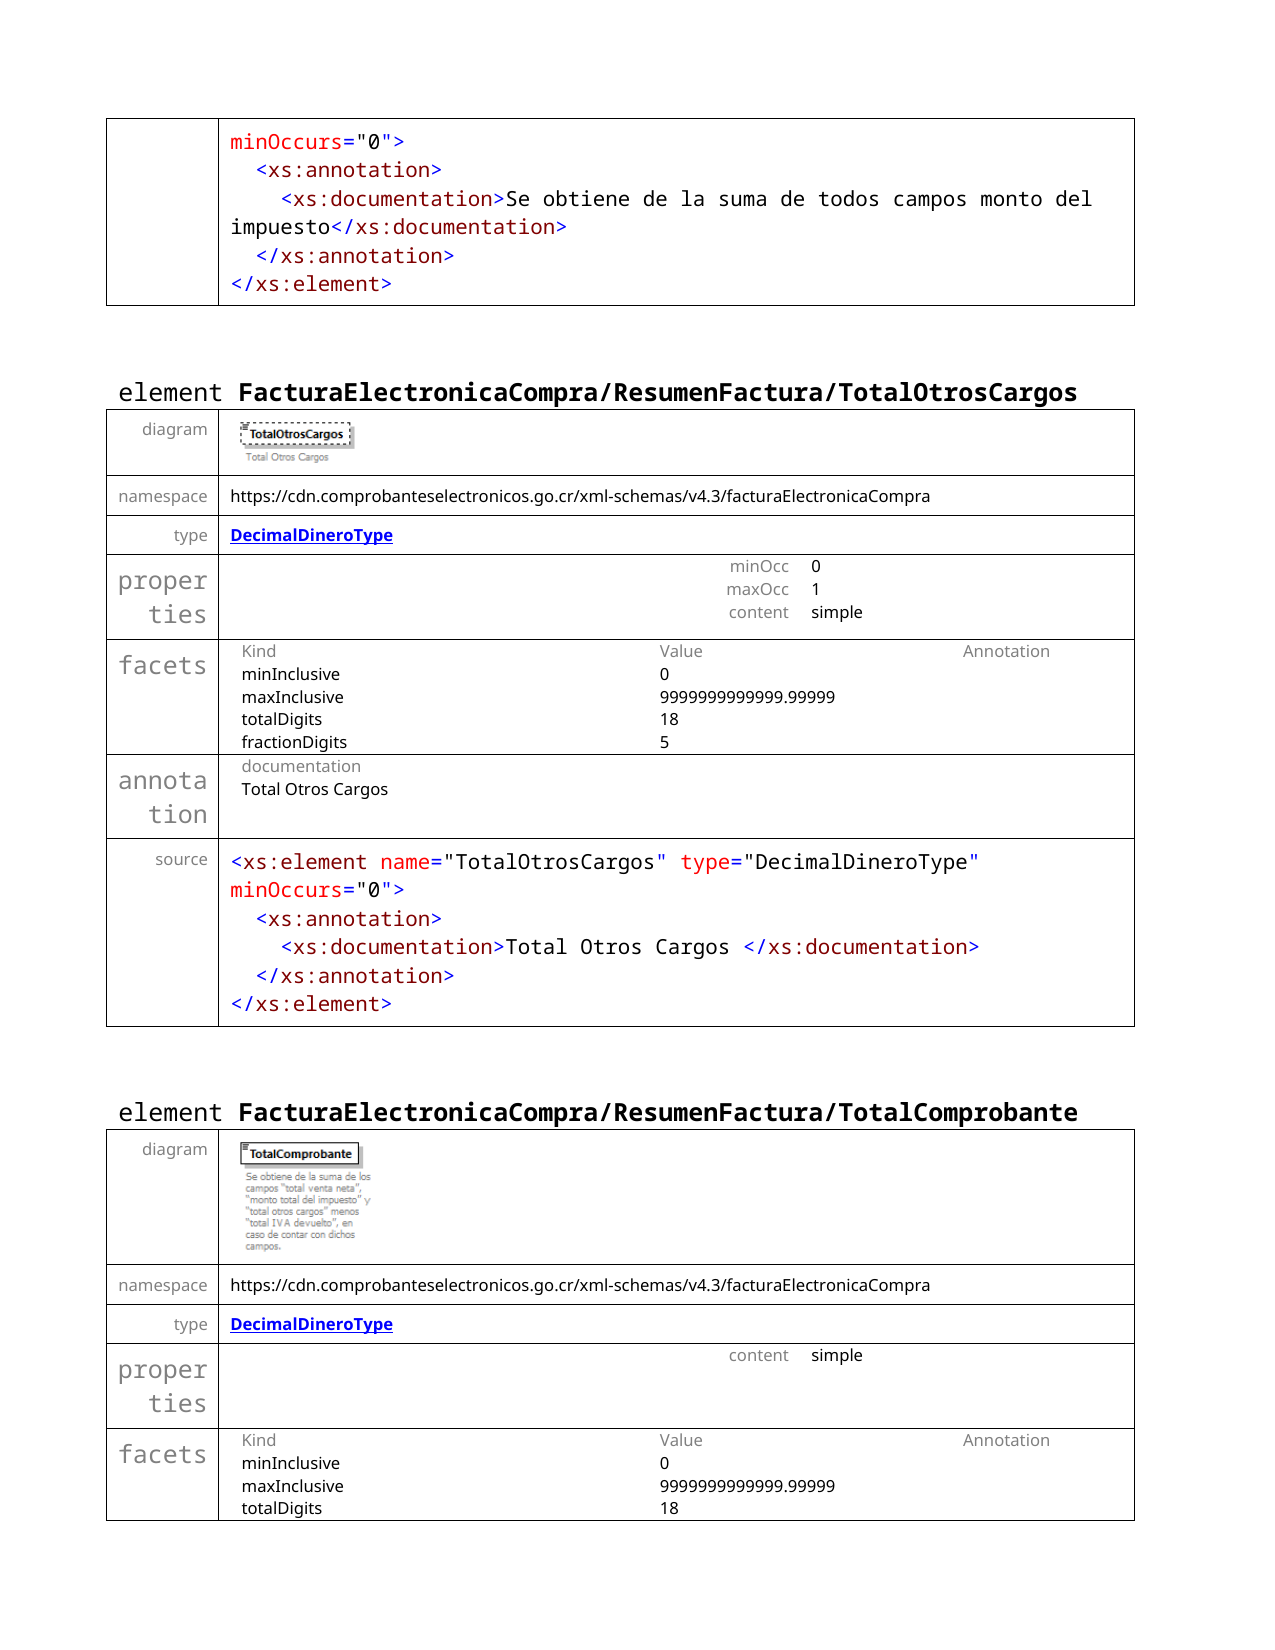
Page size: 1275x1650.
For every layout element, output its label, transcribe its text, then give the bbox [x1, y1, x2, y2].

table_header [219, 1130, 1134, 1264]
table_cell minOccurs="0"> <xs:annotation> <xs:documentation>Se obtiene de la suma de todos campos monto del impuesto</xs:documentation> </xs:annotation> </xs:element> [219, 119, 1134, 305]
table_cell https://cdn.comprobanteselectronicos.go.cr/xml-schemas/v4.3/facturaElectronicaCompra [219, 1265, 1134, 1304]
table_cell facets [107, 640, 218, 753]
picture [230, 417, 365, 468]
table_cell properties [107, 555, 218, 639]
table_cell 0 [648, 1452, 952, 1474]
table_cell simple [800, 601, 1134, 623]
table_cell [952, 731, 1134, 753]
table_header Kind [230, 640, 648, 663]
table_cell totalDigits [230, 1497, 648, 1520]
table_cell [219, 1429, 230, 1520]
table_cell 9999999999999.99999 [648, 685, 952, 708]
table_cell source [107, 839, 218, 1026]
table_cell DecimalDineroType [219, 516, 1134, 554]
table_header Kind [230, 1429, 648, 1452]
table_header documentation [230, 755, 1134, 777]
table_header simple [800, 1344, 1134, 1367]
table_header Value [648, 1429, 952, 1452]
table_cell [952, 1474, 1134, 1497]
table_cell [952, 708, 1134, 731]
table_cell totalDigits [230, 708, 648, 731]
table_cell DecimalDineroType [219, 1305, 1134, 1343]
table_cell minInclusive [230, 1452, 648, 1474]
table_cell maxInclusive [230, 1474, 648, 1497]
table_cell [952, 1497, 1134, 1520]
table_header diagram [107, 410, 218, 475]
table_cell minInclusive [230, 663, 648, 685]
table_cell type [107, 1305, 218, 1343]
table_cell Total Otros Cargos [230, 777, 1134, 800]
table_cell 0 [648, 663, 952, 685]
table_cell <xs:element name="TotalOtrosCargos" type="DecimalDineroType" minOccurs="0"> <xs:annotation> <xs:documentation>Total Otros Cargos </xs:documentation> </xs:annotation> </xs:element> [219, 839, 1134, 1026]
table_cell 5 [648, 731, 952, 753]
table_cell content [230, 601, 800, 623]
table_cell 18 [648, 1497, 952, 1520]
table_cell namespace [107, 1265, 218, 1304]
table_cell [219, 640, 230, 753]
text element FacturaElectronicaCompra/ResumenFactura/TotalOtrosCargos [118, 374, 1157, 409]
picture [230, 1137, 381, 1257]
table_cell 18 [648, 708, 952, 731]
table_header diagram [107, 1130, 218, 1264]
table_header Annotation [952, 640, 1134, 663]
table_cell 9999999999999.99999 [648, 1474, 952, 1497]
table_cell 1 [800, 578, 1134, 601]
table_header Value [648, 640, 952, 663]
table_cell https://cdn.comprobanteselectronicos.go.cr/xml-schemas/v4.3/facturaElectronicaCompra [219, 476, 1134, 515]
table_cell [952, 1452, 1134, 1474]
table_cell [219, 1344, 1134, 1428]
table_header [219, 410, 1134, 475]
table_cell [952, 685, 1134, 708]
table_header Annotation [952, 1429, 1134, 1452]
table_cell maxOcc [230, 578, 800, 601]
table_cell namespace [107, 476, 218, 515]
table_cell maxInclusive [230, 685, 648, 708]
table_cell facets [107, 1429, 218, 1520]
text element FacturaElectronicaCompra/ResumenFactura/TotalComprobante [118, 1095, 1157, 1129]
table_cell [219, 555, 1134, 639]
table_cell annotation [107, 755, 218, 838]
table_cell [219, 755, 1134, 838]
table_cell properties [107, 1344, 218, 1428]
table_cell [952, 663, 1134, 685]
table_cell type [107, 516, 218, 554]
table_header content [230, 1344, 800, 1367]
table_header minOcc [230, 555, 800, 578]
table_header 0 [800, 555, 1134, 578]
table_cell fractionDigits [230, 731, 648, 753]
table_cell [107, 119, 218, 305]
